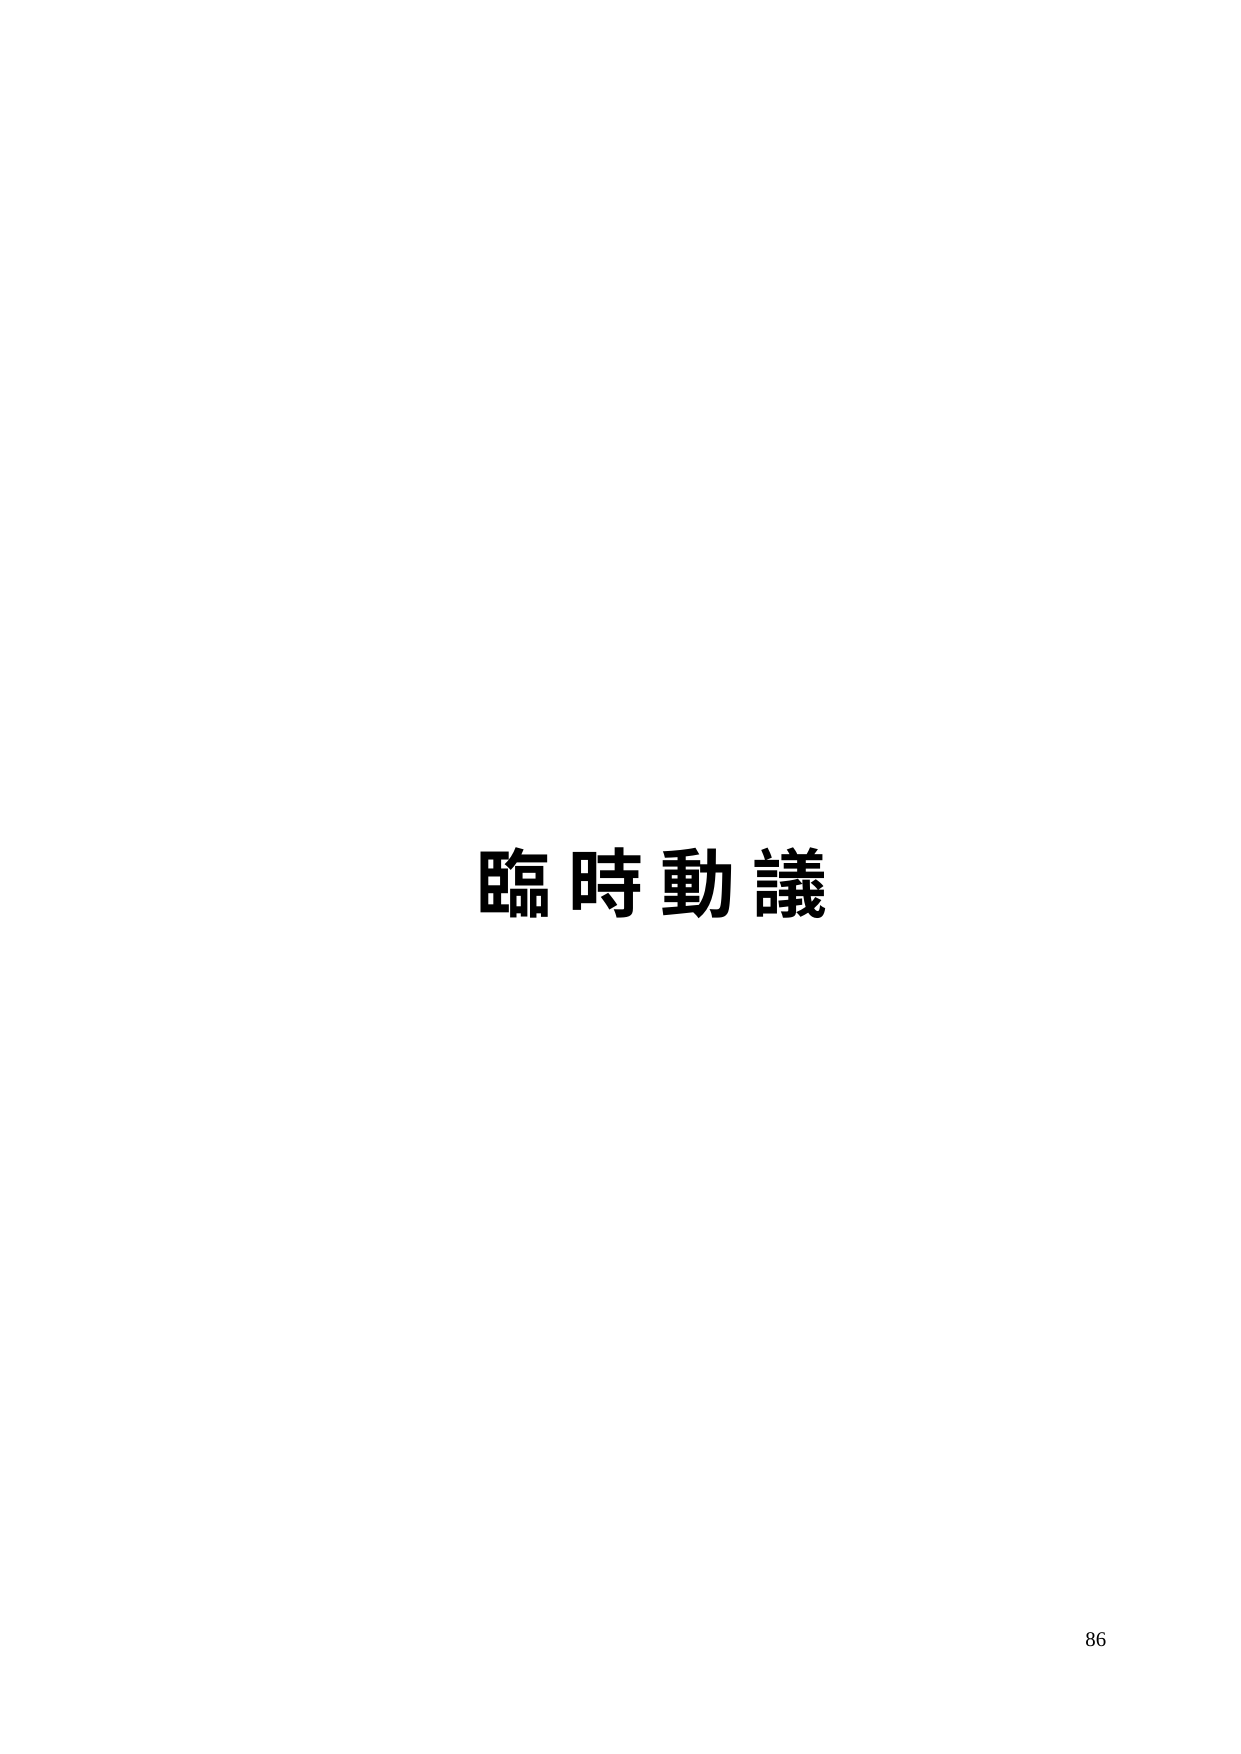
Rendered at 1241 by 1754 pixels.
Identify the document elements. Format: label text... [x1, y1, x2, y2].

text 臨 時 動 議 [148, 825, 1156, 933]
